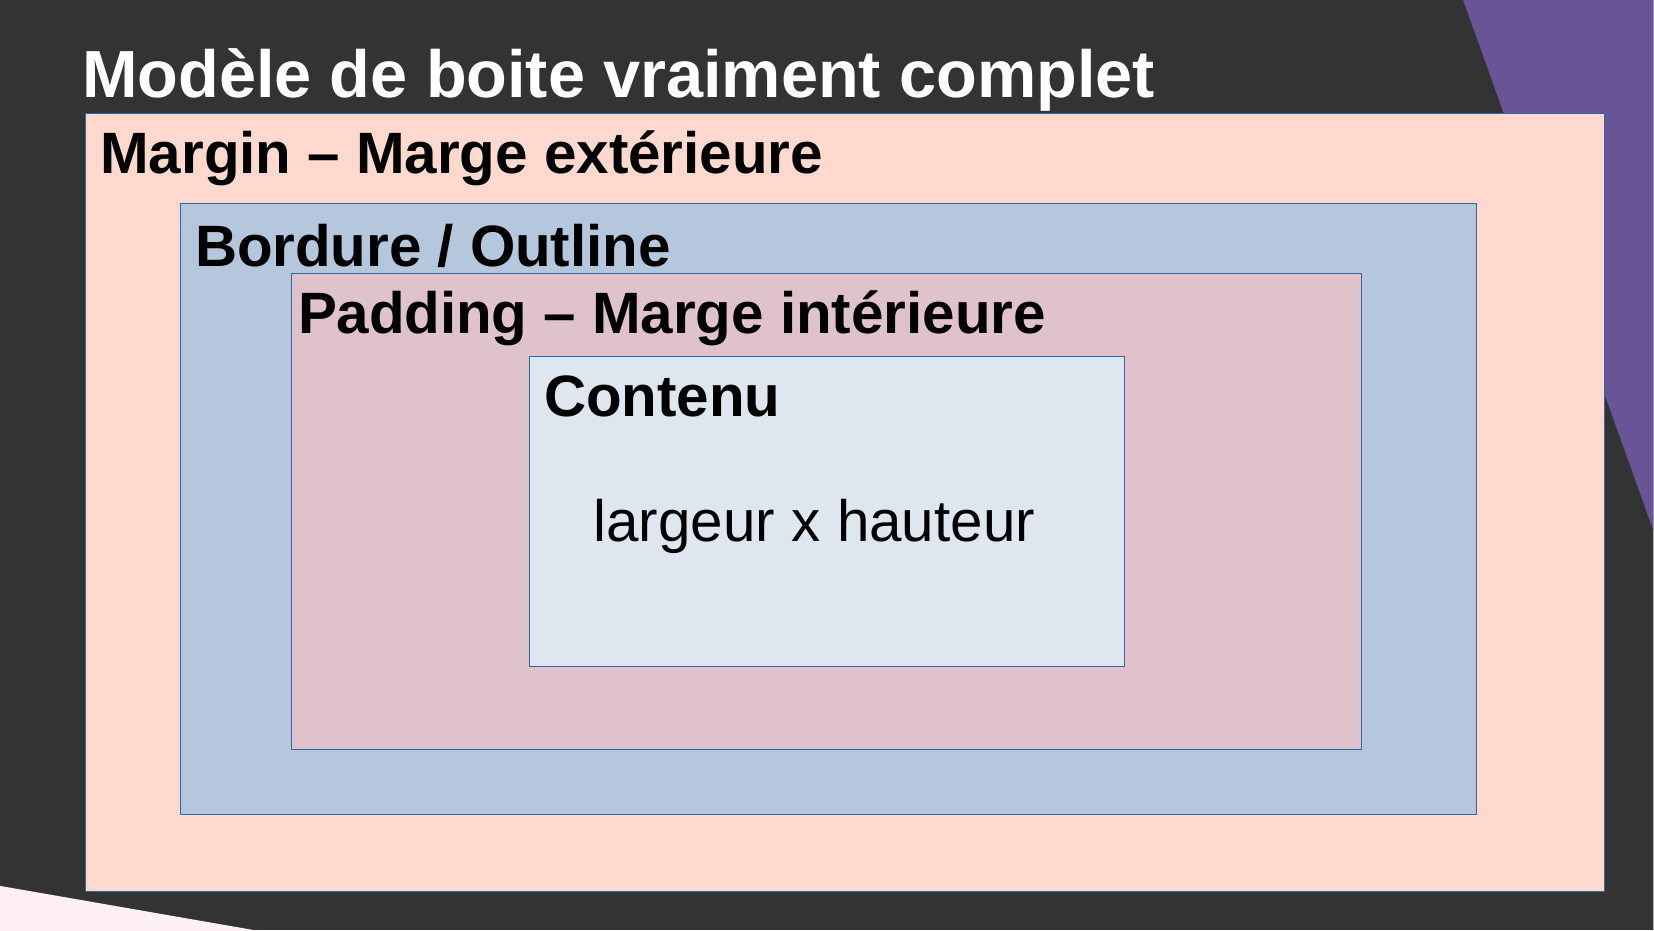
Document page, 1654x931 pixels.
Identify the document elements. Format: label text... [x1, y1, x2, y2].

text_box [85, 0, 1654, 892]
text_box Contenu [529, 356, 839, 437]
text_box Margin – Marge extérieure [85, 113, 1079, 194]
text_box largeur x hauteur [578, 481, 1075, 562]
text_box [0, 885, 260, 931]
title Modèle de boite vraiment complet [82, 37, 1571, 112]
text_box Padding – Marge intérieure [283, 273, 1276, 354]
text_box Bordure / Outline [180, 205, 1173, 286]
